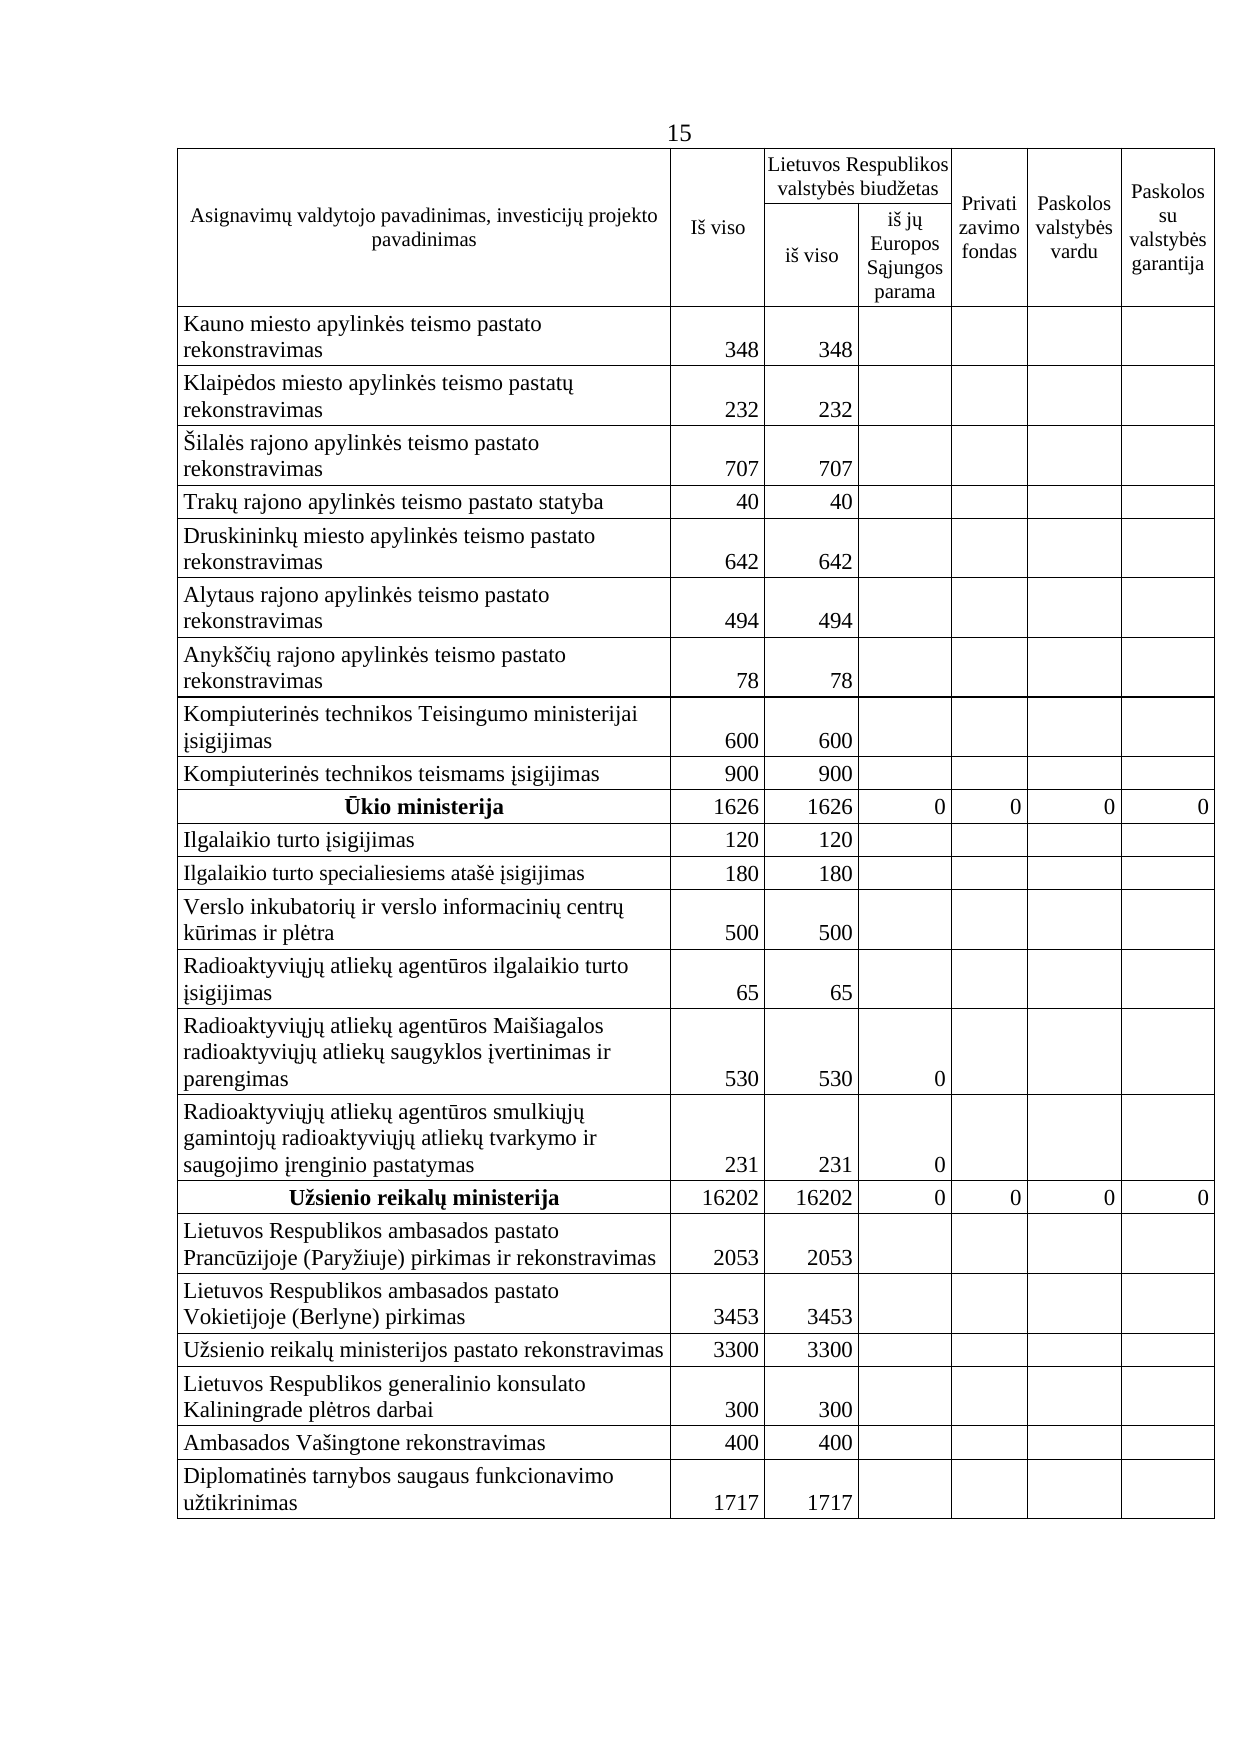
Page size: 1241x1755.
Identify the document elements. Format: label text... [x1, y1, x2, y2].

table_cell [1028, 824, 1121, 856]
table_cell Radioaktyviųjų atliekų agentūros ilgalaikio turto įsigijimas [178, 950, 670, 1008]
table_cell [952, 1367, 1027, 1425]
table_cell [859, 1426, 951, 1458]
table_cell [1028, 1214, 1121, 1273]
table_cell 0 [1122, 1181, 1214, 1213]
table_cell [952, 638, 1027, 696]
table_cell 2053 [671, 1214, 764, 1273]
table_cell 0 [859, 1009, 951, 1094]
table_cell 40 [671, 486, 764, 518]
table_cell [1028, 1460, 1121, 1518]
table_cell [1122, 638, 1214, 696]
table_cell [952, 857, 1027, 889]
table_cell 600 [671, 698, 764, 756]
table_cell Ambasados Vašingtone rekonstravimas [178, 1426, 670, 1458]
table_cell [859, 638, 951, 696]
table_cell [1122, 1274, 1214, 1332]
table_cell 3300 [671, 1334, 764, 1366]
table_cell [1122, 1426, 1214, 1458]
table_cell 900 [765, 757, 858, 789]
table_cell [1028, 1009, 1121, 1094]
table_cell [1028, 1367, 1121, 1425]
table_cell Radioaktyviųjų atliekų agentūros smulkiųjų gamintojų radioaktyviųjų atliekų tvarkymo ir saugojimo įrenginio pastatymas [178, 1095, 670, 1180]
table_cell 530 [765, 1009, 858, 1094]
table_cell Lietuvos Respublikos ambasados pastato Vokietijoje (Berlyne) pirkimas [178, 1274, 670, 1332]
table_cell 78 [671, 638, 764, 696]
table_cell 600 [765, 698, 858, 756]
table_cell Alytaus rajono apylinkės teismo pastato rekonstravimas [178, 578, 670, 637]
table_cell 0 [1122, 790, 1214, 822]
table_cell [1122, 1095, 1214, 1180]
table_cell Lietuvos Respublikos ambasados pastato Prancūzijoje (Paryžiuje) pirkimas ir rekonstravimas [178, 1214, 670, 1273]
table_cell [1122, 950, 1214, 1008]
table_cell [859, 1334, 951, 1366]
table_cell 707 [671, 426, 764, 484]
table_cell [859, 578, 951, 637]
table_cell [859, 307, 951, 365]
table_cell [952, 950, 1027, 1008]
table_cell Užsienio reikalų ministerijos pastato rekonstravimas [178, 1334, 670, 1366]
table_cell Anykščių rajono apylinkės teismo pastato rekonstravimas [178, 638, 670, 696]
table_cell [1028, 890, 1121, 948]
table_cell 231 [765, 1095, 858, 1180]
table_cell 180 [765, 857, 858, 889]
table_cell [859, 1274, 951, 1332]
table_header Asignavimų valdytojo pavadinimas, investicijų projekto pavadinimas [178, 149, 670, 306]
table_cell 1717 [671, 1460, 764, 1518]
table_cell 65 [671, 950, 764, 1008]
table_cell [1028, 857, 1121, 889]
table_cell 0 [952, 1181, 1027, 1213]
table_cell [952, 1095, 1027, 1180]
table_cell [1122, 307, 1214, 365]
table_cell [859, 950, 951, 1008]
table_cell [859, 519, 951, 577]
table_cell [1122, 1367, 1214, 1425]
table_cell 642 [765, 519, 858, 577]
table_cell 900 [671, 757, 764, 789]
table_cell Ilgalaikio turto įsigijimas [178, 824, 670, 856]
table_cell [952, 366, 1027, 425]
table_cell [859, 824, 951, 856]
table_cell [859, 1214, 951, 1273]
table_cell [1122, 1460, 1214, 1518]
table_cell [1028, 698, 1121, 756]
table_cell 16202 [765, 1181, 858, 1213]
table_cell [1122, 757, 1214, 789]
table_cell 348 [671, 307, 764, 365]
table_cell 3300 [765, 1334, 858, 1366]
table_cell 40 [765, 486, 858, 518]
table_cell [1028, 578, 1121, 637]
table_cell [1028, 486, 1121, 518]
table_cell 494 [671, 578, 764, 637]
table_cell [952, 698, 1027, 756]
table_cell Kauno miesto apylinkės teismo pastato rekonstravimas [178, 307, 670, 365]
table_cell [952, 1334, 1027, 1366]
table_cell 300 [671, 1367, 764, 1425]
table_cell [859, 890, 951, 948]
table_cell 348 [765, 307, 858, 365]
table_cell [952, 890, 1027, 948]
table_cell 707 [765, 426, 858, 484]
table_cell [859, 1460, 951, 1518]
table_cell 120 [671, 824, 764, 856]
table_header Paskolos valstybės vardu [1028, 149, 1121, 306]
table_cell Ūkio ministerija [178, 790, 670, 822]
table_cell 500 [671, 890, 764, 948]
table_cell [1028, 366, 1121, 425]
table_cell [859, 366, 951, 425]
table_cell 1717 [765, 1460, 858, 1518]
table_cell 16202 [671, 1181, 764, 1213]
table_cell 494 [765, 578, 858, 637]
table_cell 65 [765, 950, 858, 1008]
table_header Paskolos su valstybės garantija [1122, 149, 1214, 306]
table_cell 0 [859, 1095, 951, 1180]
table_cell [1028, 307, 1121, 365]
table_header Lietuvos Respublikos valstybės biudžetas [765, 149, 951, 203]
table_cell [1028, 1426, 1121, 1458]
table_cell [1028, 426, 1121, 484]
table_cell Radioaktyviųjų atliekų agentūros Maišiagalos radioaktyviųjų atliekų saugyklos įvertinimas ir parengimas [178, 1009, 670, 1094]
table_cell Lietuvos Respublikos generalinio konsulato Kaliningrade plėtros darbai [178, 1367, 670, 1425]
table_cell 3453 [671, 1274, 764, 1332]
table_cell [1028, 1274, 1121, 1332]
table_header Privatizavimo fondas [952, 149, 1027, 306]
table_cell 2053 [765, 1214, 858, 1273]
table_cell [1122, 366, 1214, 425]
table_cell [952, 1009, 1027, 1094]
table_cell iš jų Europos Sąjungos parama [859, 204, 951, 306]
table_cell Kompiuterinės technikos teismams įsigijimas [178, 757, 670, 789]
table_cell [1122, 486, 1214, 518]
table_cell 400 [765, 1426, 858, 1458]
table_cell [1122, 426, 1214, 484]
table_cell [952, 1214, 1027, 1273]
table_cell [1122, 1334, 1214, 1366]
table_cell [952, 824, 1027, 856]
table_cell 0 [859, 790, 951, 822]
table_cell [859, 426, 951, 484]
table_cell 3453 [765, 1274, 858, 1332]
table_cell 231 [671, 1095, 764, 1180]
table_cell [1028, 519, 1121, 577]
table_cell [952, 1460, 1027, 1518]
table_cell Druskininkų miesto apylinkės teismo pastato rekonstravimas [178, 519, 670, 577]
table_cell [859, 1367, 951, 1425]
table_cell 1626 [765, 790, 858, 822]
table_cell 232 [765, 366, 858, 425]
table_cell 78 [765, 638, 858, 696]
table_cell [952, 426, 1027, 484]
table_cell [1122, 1009, 1214, 1094]
table_cell 400 [671, 1426, 764, 1458]
table_cell [859, 757, 951, 789]
table_cell [1122, 1214, 1214, 1273]
table_cell 180 [671, 857, 764, 889]
table_cell [859, 486, 951, 518]
table_cell Verslo inkubatorių ir verslo informacinių centrų kūrimas ir plėtra [178, 890, 670, 948]
table_cell 0 [1028, 790, 1121, 822]
table_cell [1122, 519, 1214, 577]
table_cell 0 [952, 790, 1027, 822]
table_header Iš viso [671, 149, 764, 306]
table_cell [1028, 950, 1121, 1008]
table_cell [859, 698, 951, 756]
table_cell Šilalės rajono apylinkės teismo pastato rekonstravimas [178, 426, 670, 484]
table_cell 120 [765, 824, 858, 856]
table_cell [859, 857, 951, 889]
table_cell 500 [765, 890, 858, 948]
table_cell [1122, 857, 1214, 889]
table_cell [1028, 1334, 1121, 1366]
table_cell [1028, 638, 1121, 696]
table_cell [952, 578, 1027, 637]
table_cell [1122, 698, 1214, 756]
table_cell 0 [1028, 1181, 1121, 1213]
table_cell Trakų rajono apylinkės teismo pastato statyba [178, 486, 670, 518]
table_cell [1028, 757, 1121, 789]
table_cell [952, 757, 1027, 789]
table_cell Diplomatinės tarnybos saugaus funkcionavimo užtikrinimas [178, 1460, 670, 1518]
table_cell Užsienio reikalų ministerija [178, 1181, 670, 1213]
table_cell [1122, 890, 1214, 948]
table_cell [952, 519, 1027, 577]
table_cell [952, 1274, 1027, 1332]
table_cell 232 [671, 366, 764, 425]
table_cell [1028, 1095, 1121, 1180]
table_cell 642 [671, 519, 764, 577]
table_cell iš viso [765, 204, 858, 306]
table_cell 0 [859, 1181, 951, 1213]
table_cell [952, 1426, 1027, 1458]
table_cell 530 [671, 1009, 764, 1094]
table_cell Ilgalaikio turto specialiesiems atašė įsigijimas [178, 857, 670, 889]
table_cell [952, 486, 1027, 518]
table_cell 1626 [671, 790, 764, 822]
table_cell [1122, 824, 1214, 856]
table_cell [1122, 578, 1214, 637]
table_cell 300 [765, 1367, 858, 1425]
table_cell [952, 307, 1027, 365]
table_cell Klaipėdos miesto apylinkės teismo pastatų rekonstravimas [178, 366, 670, 425]
table_cell Kompiuterinės technikos Teisingumo ministerijai įsigijimas [178, 698, 670, 756]
